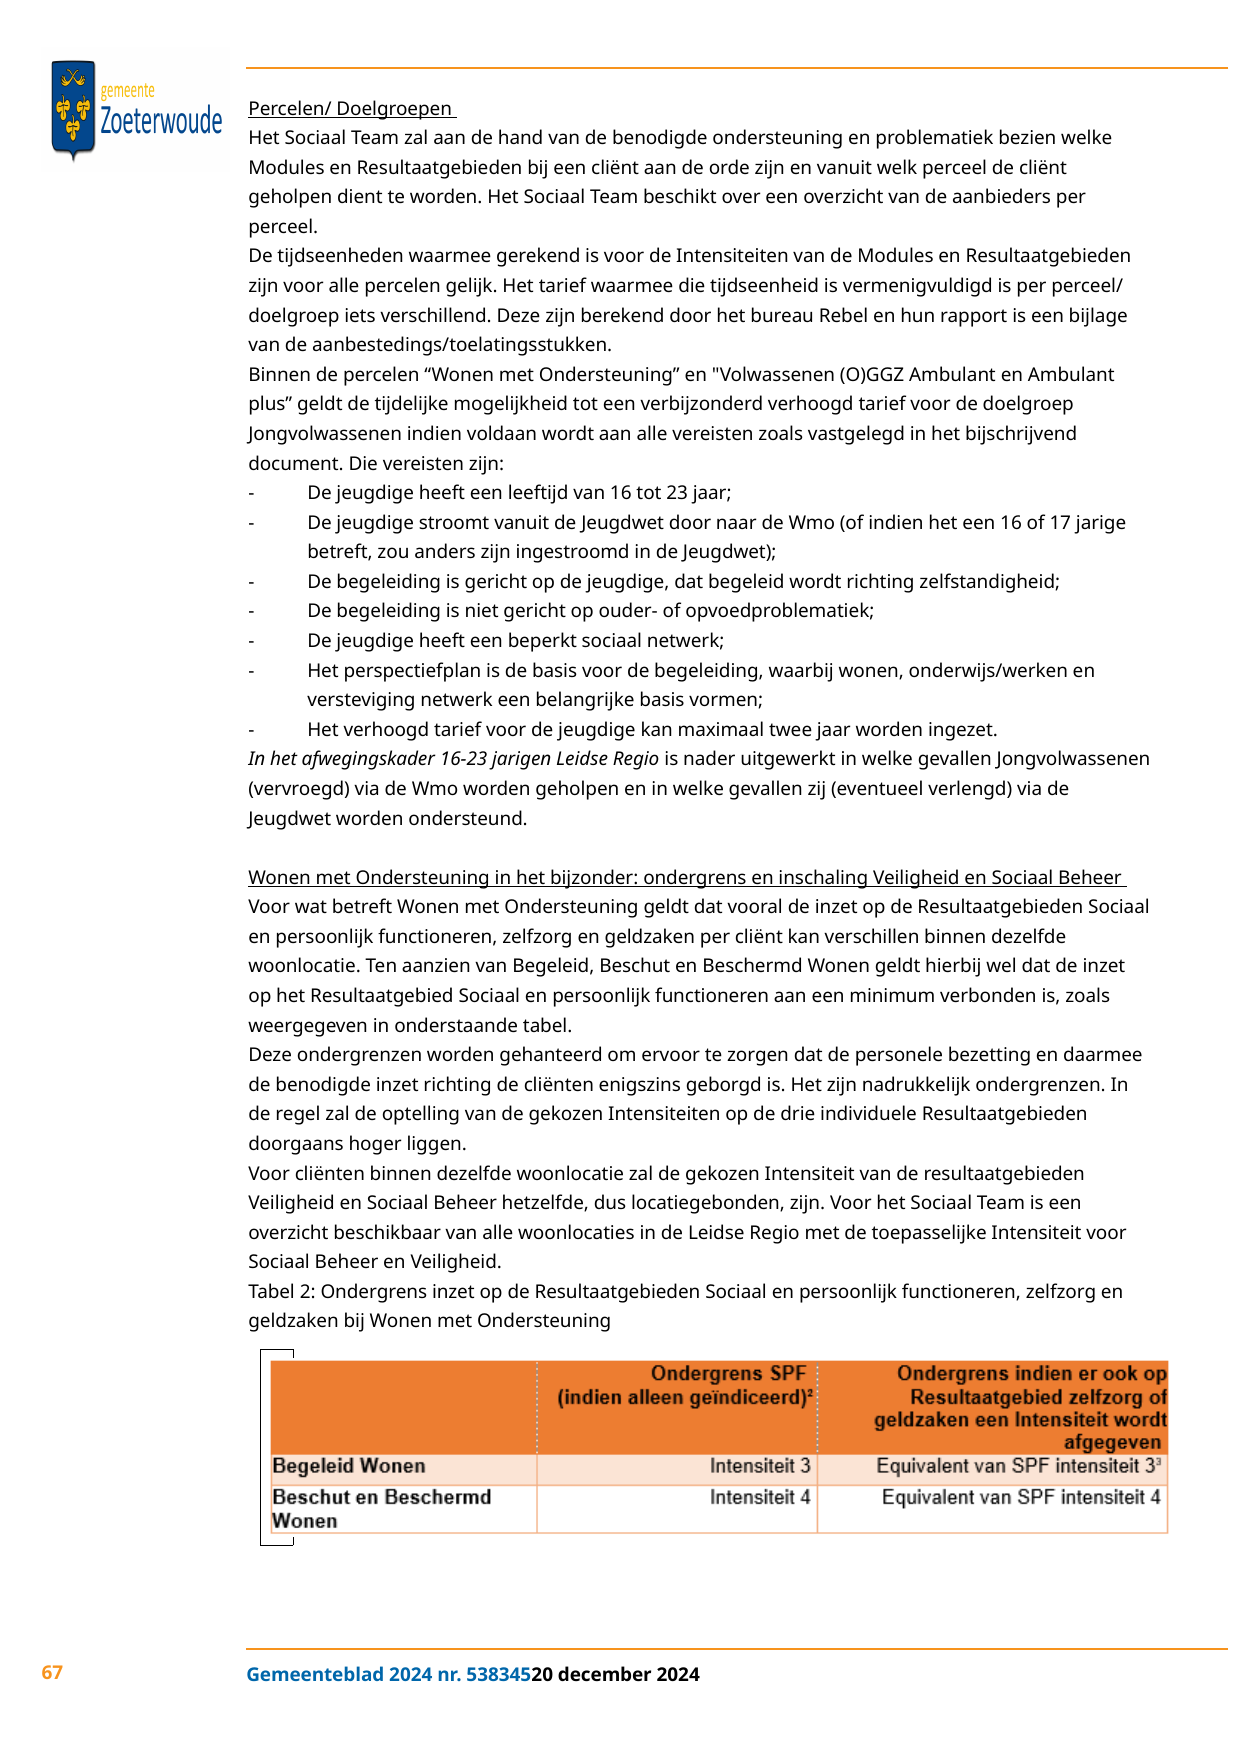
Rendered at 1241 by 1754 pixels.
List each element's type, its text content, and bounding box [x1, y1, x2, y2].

list De begeleiding is gericht op de jeugdige, dat begeleid wordt richting zelfstandigheid; [248, 568, 1152, 594]
text Voor cliënten binnen dezelfde woonlocatie zal de gekozen Intensiteit van de resultaatgebieden Veiligheid en Sociaal Beheer hetzelfde, dus locatiegebonden, zijn. Voor het Sociaal Team is een overzicht beschikbaar van alle woonlocaties in de Leidse Regio met de toepasselijke Intensiteit voor Sociaal Beheer en Veiligheid. [248, 1160, 1152, 1274]
list De begeleiding is niet gericht op ouder- of opvoedproblematiek; [248, 598, 1152, 623]
list Het perspectiefplan is de basis voor de begeleiding, waarbij wonen, onderwijs/werken en versteviging netwerk een belangrijke basis vormen; [248, 657, 1152, 712]
text Tabel 2: Ondergrens inzet op de Resultaatgebieden Sociaal en persoonlijk functioneren, zelfzorg en geldzaken bij Wonen met Ondersteuning [248, 1278, 1152, 1333]
picture [41, 47, 231, 172]
text De tijdseenheden waarmee gerekend is voor de Intensiteiten van de Modules en Resultaatgebieden zijn voor alle percelen gelijk. Het tarief waarmee die tijdseenheid is vermenigvuldigd is per perceel/ doelgroep iets verschillend. Deze zijn berekend door het bureau Rebel en hun rapport is een bijlage van de aanbestedings/toelatingsstukken. [248, 243, 1152, 357]
list De jeugdige heeft een leeftijd van 16 tot 23 jaar; [248, 479, 1152, 505]
picture [268, 1358, 1173, 1537]
text Wonen met Ondersteuning in het bijzonder: ondergrens en inschaling Veiligheid en Sociaal Beheer [248, 864, 1152, 890]
list De jeugdige heeft een beperkt sociaal netwerk; [248, 627, 1152, 653]
list De jeugdige stroomt vanuit de Jeugdwet door naar de Wmo (of indien het een 16 of 17 jarige betreft, zou anders zijn ingestroomd in de Jeugdwet); [248, 509, 1152, 564]
text Het Sociaal Team zal aan de hand van de benodigde ondersteuning en problematiek bezien welke Modules en Resultaatgebieden bij een cliënt aan de orde zijn en vanuit welk perceel de cliënt geholpen dient te worden. Het Sociaal Team beschikt over een overzicht van de aanbieders per perceel. [248, 124, 1152, 239]
text Voor wat betreft Wonen met Ondersteuning geldt dat vooral de inzet op de Resultaatgebieden Sociaal en persoonlijk functioneren, zelfzorg en geldzaken per cliënt kan verschillen binnen dezelfde woonlocatie. Ten aanzien van Begeleid, Beschut en Beschermd Wonen geldt hierbij wel dat de inzet op het Resultaatgebied Sociaal en persoonlijk functioneren aan een minimum verbonden is, zoals weergegeven in onderstaande tabel. [248, 893, 1152, 1038]
text Binnen de percelen “Wonen met Ondersteuning” en "Volwassenen (O)GGZ Ambulant en Ambulant plus” geldt de tijdelijke mogelijkheid tot een verbijzonderd verhoogd tarief voor de doelgroep Jongvolwassenen indien voldaan wordt aan alle vereisten zoals vastgelegd in het bijschrijvend document. Die vereisten zijn: [248, 361, 1152, 476]
text In het afwegingskader 16-23 jarigen Leidse Regio is nader uitgewerkt in welke gevallen Jongvolwassenen (vervroegd) via de Wmo worden geholpen en in welke gevallen zij (eventueel verlengd) via de Jeugdwet worden ondersteund. [248, 746, 1152, 831]
list Het verhoogd tarief voor de jeugdige kan maximaal twee jaar worden ingezet. [248, 716, 1152, 742]
text Percelen/ Doelgroepen [248, 95, 1152, 121]
text Deze ondergrenzen worden gehanteerd om ervoor te zorgen dat de personele bezetting en daarmee de benodigde inzet richting de cliënten enigszins geborgd is. Het zijn nadrukkelijk ondergrenzen. In de regel zal de optelling van de gekozen Intensiteiten op de drie individuele Resultaatgebieden doorgaans hoger liggen. [248, 1041, 1152, 1156]
